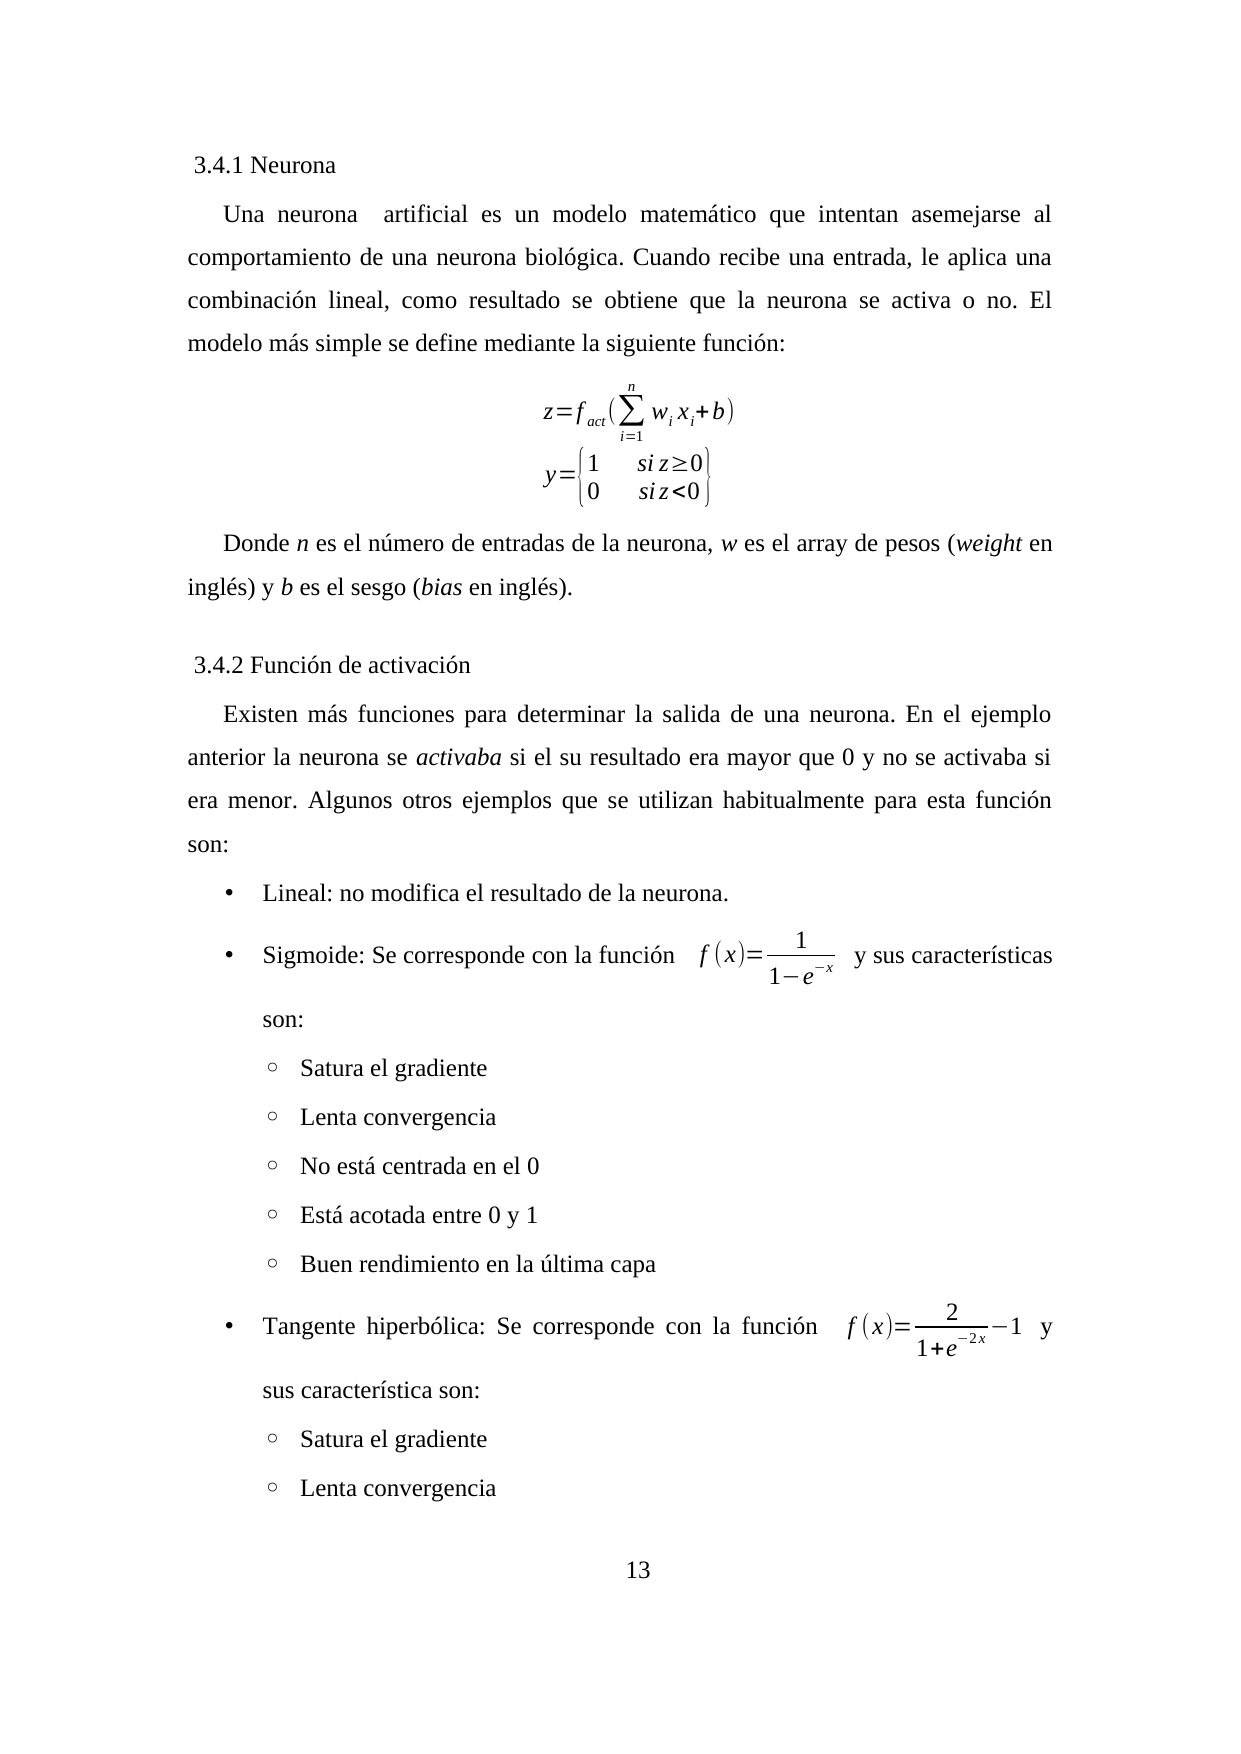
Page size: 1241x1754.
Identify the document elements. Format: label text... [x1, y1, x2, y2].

subtitle Neurona [187, 150, 1053, 179]
list Sigmoide: Se corresponde con la función y sus características son: [225, 927, 1053, 1032]
list Está acotada entre 0 y 1 [262, 1200, 1053, 1229]
list Buen rendimiento en la última capa [262, 1249, 1053, 1278]
text Existen más funciones para determinar la salida de una neurona. En el ejemplo anterior la neurona se activaba si el su resultado era mayor que 0 y no se activaba si era menor. Algunos otros ejemplos que se utilizan habitualmente para esta función son: [187, 699, 1053, 857]
text Donde n es el número de entradas de la neurona, w es el array de pesos (weight en inglés) y b es el sesgo (bias en inglés). [187, 528, 1053, 600]
text Una neurona artificial es un modelo matemático que intentan asemejarse al comportamiento de una neurona biológica. Cuando recibe una entrada, le aplica una combinación lineal, como resultado se obtiene que la neurona se activa o no. El modelo más simple se define mediante la siguiente función: [187, 199, 1053, 357]
list Lenta convergencia [262, 1102, 1053, 1131]
list Lineal: no modifica el resultado de la neurona. [225, 878, 1053, 906]
list Satura el gradiente [262, 1424, 1053, 1453]
list Tangente hiperbólica: Se corresponde con la función y sus característica son: [225, 1298, 1053, 1404]
list No está centrada en el 0 [262, 1151, 1053, 1179]
list Satura el gradiente [262, 1053, 1053, 1081]
subtitle Función de activación [187, 650, 1053, 679]
list Lenta convergencia [262, 1473, 1053, 1502]
